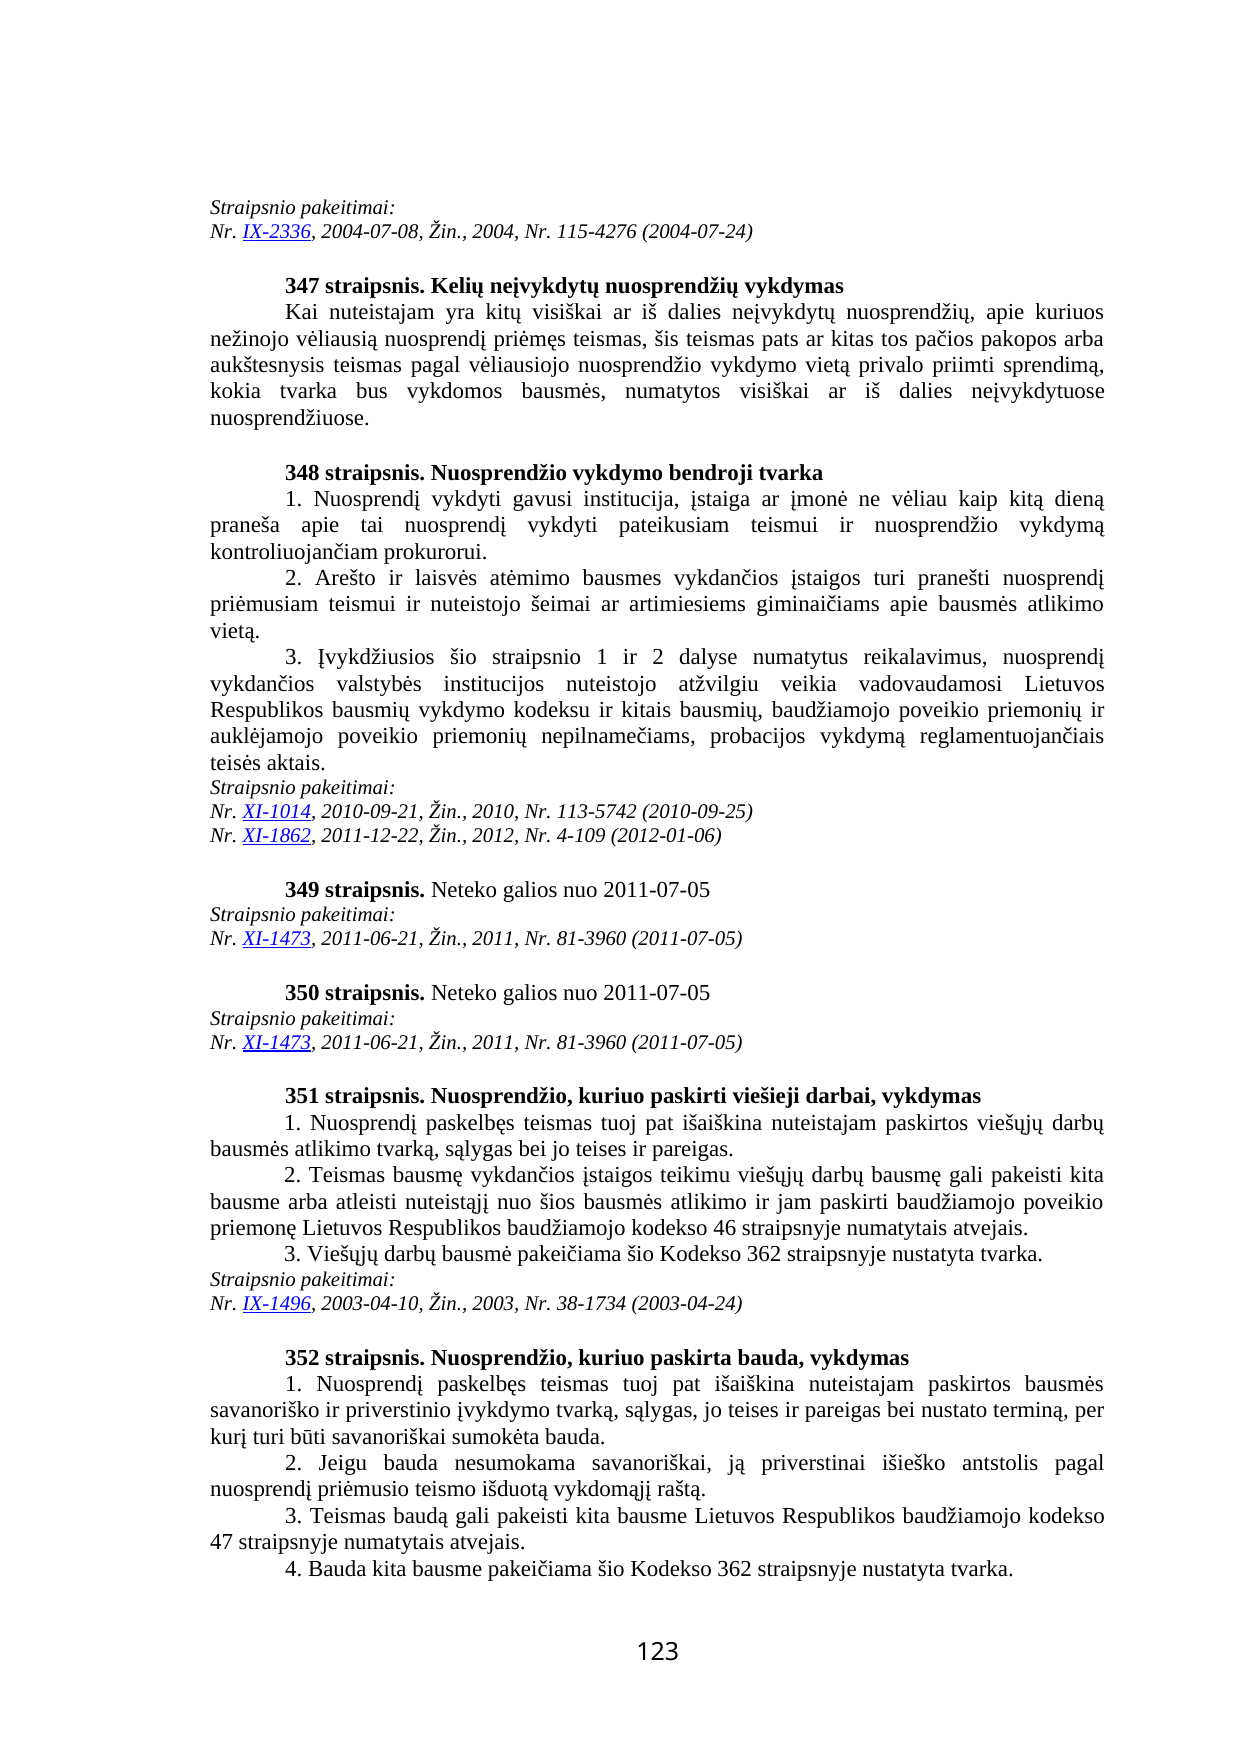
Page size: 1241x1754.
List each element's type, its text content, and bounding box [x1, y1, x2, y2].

text 347 straipsnis. Kelių neįvykdytų nuosprendžių vykdymas [210, 272, 1106, 298]
text 3. Viešųjų darbų bausmė pakeičiama šio Kodekso 362 straipsnyje nustatyta tvarka. [210, 1241, 1106, 1267]
text 348 straipsnis. Nuosprendžio vykdymo bendroji tvarka [210, 459, 1106, 485]
text 2. Teismas bausmę vykdančios įstaigos teikimu viešųjų darbų bausmę gali pakeisti kita bausme arba atleisti nuteistąjį nuo šios bausmės atlikimo ir jam paskirti baudžiamojo poveikio priemonę Lietuvos Respublikos baudžiamojo kodekso 46 straipsnyje numatytais atvejais. [210, 1161, 1106, 1241]
text Nr. IX-1496, 2003-04-10, Žin., 2003, Nr. 38-1734 (2003-04-24) [210, 1291, 1106, 1315]
text 3. Teismas baudą gali pakeisti kita bausme Lietuvos Respublikos baudžiamojo kodekso 47 straipsnyje numatytais atvejais. [210, 1502, 1106, 1554]
text Nr. XI-1014, 2010-09-21, Žin., 2010, Nr. 113-5742 (2010-09-25) [210, 799, 1106, 823]
text 2. Arešto ir laisvės atėmimo bausmes vykdančios įstaigos turi pranešti nuosprendį priėmusiam teismui ir nuteistojo šeimai ar artimiesiems giminaičiams apie bausmės atlikimo vietą. [210, 564, 1106, 643]
text Nr. XI-1473, 2011-06-21, Žin., 2011, Nr. 81-3960 (2011-07-05) [210, 926, 1106, 950]
text 4. Bauda kita bausme pakeičiama šio Kodekso 362 straipsnyje nustatyta tvarka. [210, 1554, 1106, 1581]
text 1. Nuosprendį paskelbęs teismas tuoj pat išaiškina nuteistajam paskirtos bausmės savanoriško ir priverstinio įvykdymo tvarką, sąlygas, jo teises ir pareigas bei nustato terminą, per kurį turi būti savanoriškai sumokėta bauda. [210, 1370, 1106, 1449]
text Straipsnio pakeitimai: [210, 902, 1106, 926]
text 2. Jeigu bauda nesumokama savanoriškai, ją priverstinai išieško antstolis pagal nuosprendį priėmusio teismo išduotą vykdomąjį raštą. [210, 1449, 1106, 1502]
text Straipsnio pakeitimai: [210, 1006, 1106, 1029]
text Nr. XI-1473, 2011-06-21, Žin., 2011, Nr. 81-3960 (2011-07-05) [210, 1029, 1106, 1054]
text 350 straipsnis. Neteko galios nuo 2011-07-05 [210, 979, 1106, 1006]
text 3. Įvykdžiusios šio straipsnio 1 ir 2 dalyse numatytus reikalavimus, nuosprendį vykdančios valstybės institucijos nuteistojo atžvilgiu veikia vadovaudamosi Lietuvos Respublikos bausmių vykdymo kodeksu ir kitais bausmių, baudžiamojo poveikio priemonių ir auklėjamojo poveikio priemonių nepilnamečiams, probacijos vykdymą reglamentuojančiais teisės aktais. [210, 643, 1106, 775]
text Straipsnio pakeitimai: [210, 775, 1106, 799]
text 351 straipsnis. Nuosprendžio, kuriuo paskirti viešieji darbai, vykdymas [210, 1082, 1106, 1109]
text Straipsnio pakeitimai: [210, 1267, 1106, 1291]
text 1. Nuosprendį paskelbęs teismas tuoj pat išaiškina nuteistajam paskirtos viešųjų darbų bausmės atlikimo tvarką, sąlygas bei jo teises ir pareigas. [210, 1109, 1106, 1161]
text Nr. XI-1862, 2011-12-22, Žin., 2012, Nr. 4-109 (2012-01-06) [210, 823, 1106, 847]
text Straipsnio pakeitimai: [210, 195, 1106, 219]
text Kai nuteistajam yra kitų visiškai ar iš dalies neįvykdytų nuosprendžių, apie kuriuos nežinojo vėliausią nuosprendį priėmęs teismas, šis teismas pats ar kitas tos pačios pakopos arba aukštesnysis teismas pagal vėliausiojo nuosprendžio vykdymo vietą privalo priimti sprendimą, kokia tvarka bus vykdomos bausmės, numatytos visiškai ar iš dalies neįvykdytuose nuosprendžiuose. [210, 298, 1106, 430]
text 352 straipsnis. Nuosprendžio, kuriuo paskirta bauda, vykdymas [210, 1344, 1106, 1370]
text Nr. IX-2336, 2004-07-08, Žin., 2004, Nr. 115-4276 (2004-07-24) [210, 219, 1106, 243]
text 1. Nuosprendį vykdyti gavusi institucija, įstaiga ar įmonė ne vėliau kaip kitą dieną praneša apie tai nuosprendį vykdyti pateikusiam teismui ir nuosprendžio vykdymą kontroliuojančiam prokurorui. [210, 485, 1106, 564]
text 349 straipsnis. Neteko galios nuo 2011-07-05 [210, 876, 1106, 902]
